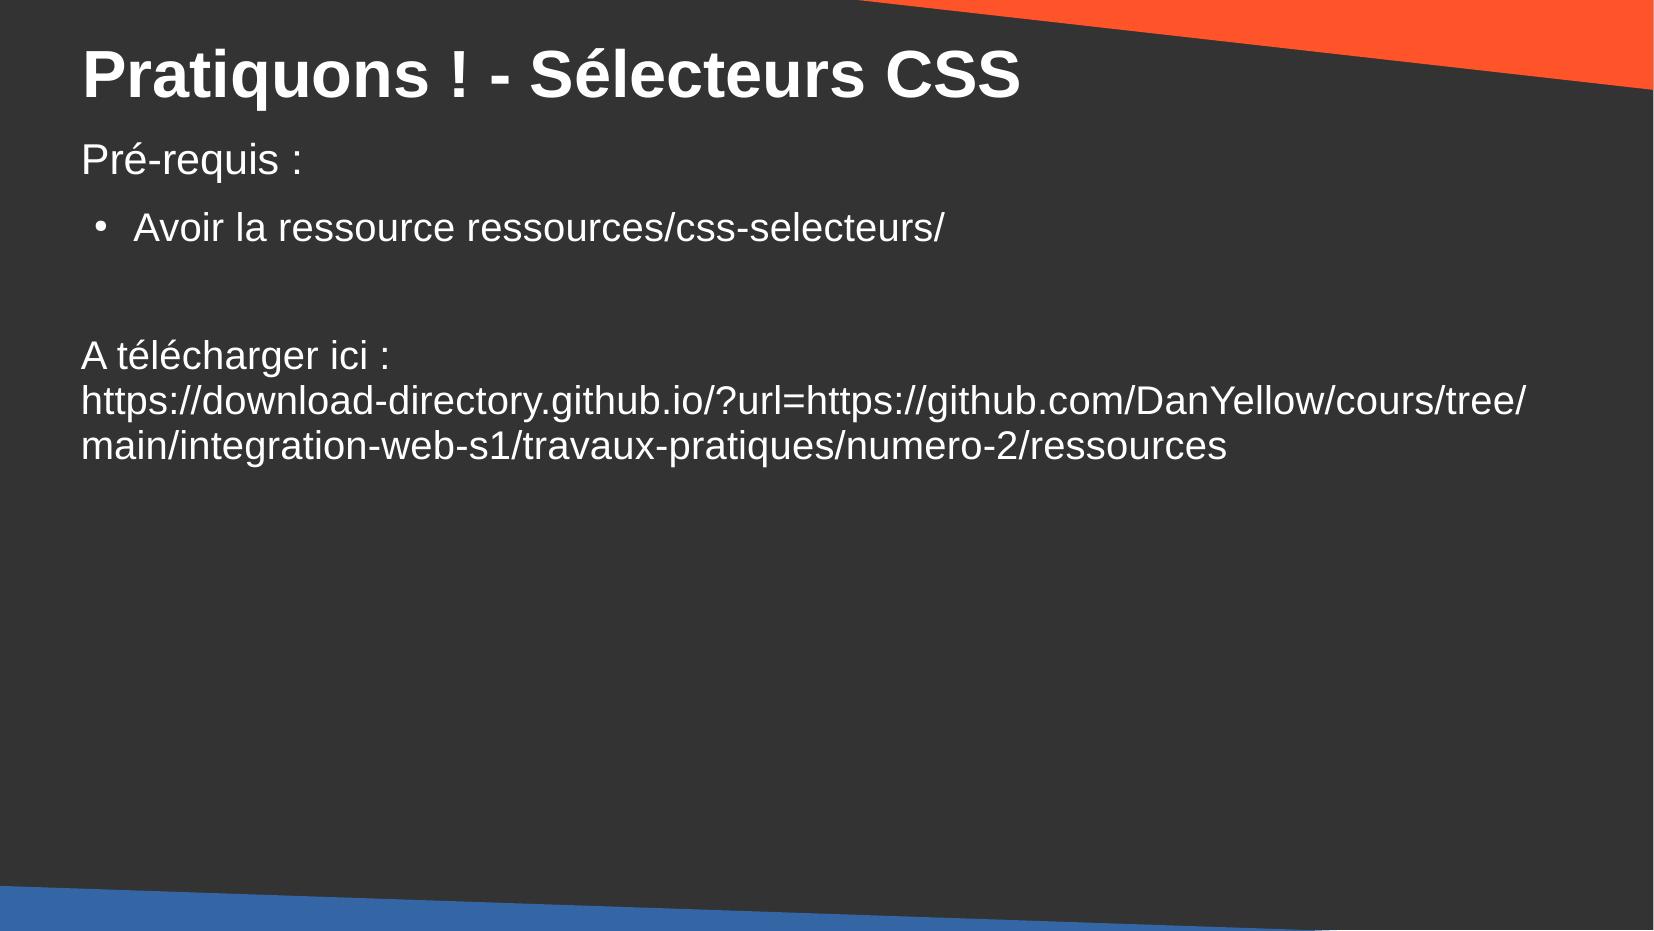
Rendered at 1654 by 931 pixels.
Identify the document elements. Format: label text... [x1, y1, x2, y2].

title Pratiquons ! - Sélecteurs CSS [82, 37, 1571, 114]
text_box [0, 885, 1337, 931]
list Pré-requis : Avoir la ressource ressources/css-selecteurs/ A télécharger ici : https://download-directory.github.io/?url=https://github.com/DanYellow/cours/tree/main/integration-web-s1/travaux-pratiques/numero-2/ressources [80, 135, 1620, 473]
text_box [857, 0, 1654, 90]
